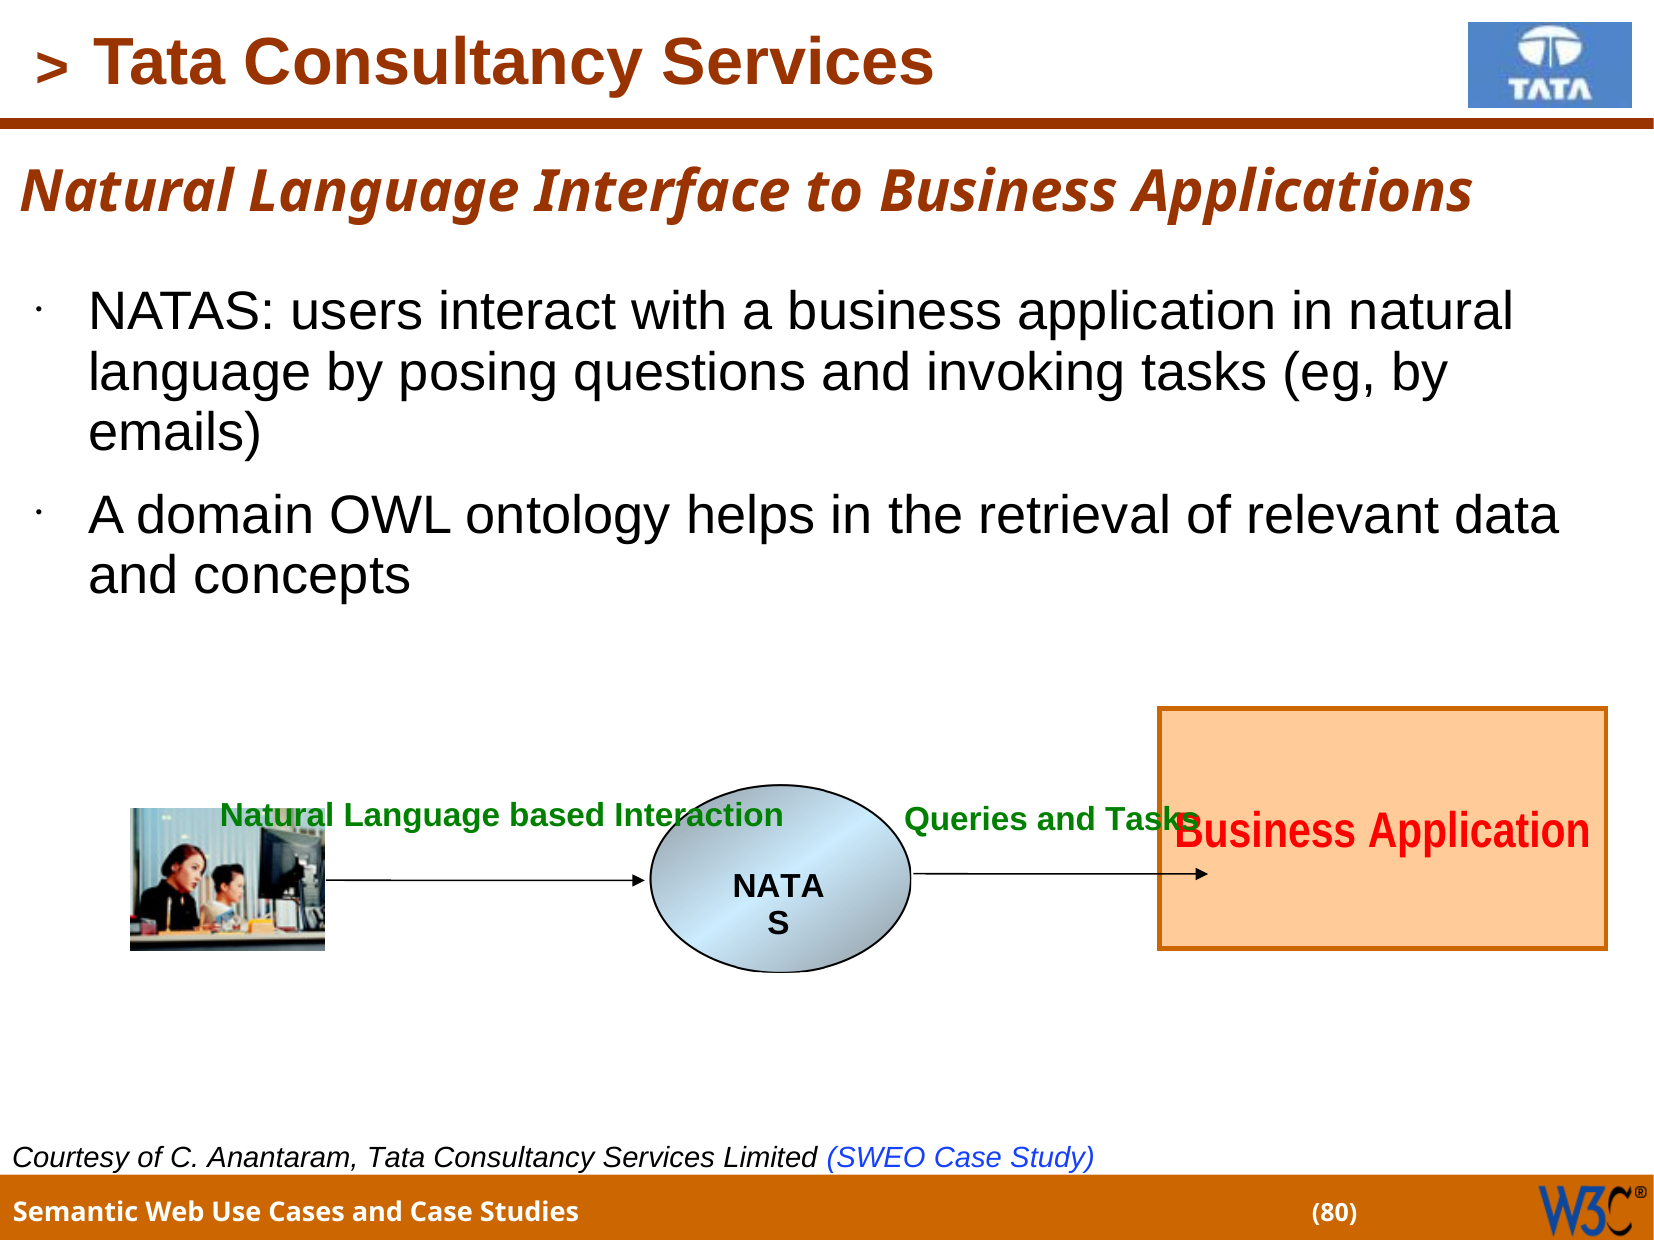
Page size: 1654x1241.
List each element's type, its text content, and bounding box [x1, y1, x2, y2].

text_box Queries and Tasks [889, 790, 1215, 846]
text_box Natural Language based Interaction [205, 786, 809, 842]
picture [130, 808, 325, 951]
picture [1468, 22, 1632, 108]
picture [649, 784, 912, 973]
text_box NATAS [708, 857, 849, 950]
text_box Business Application [1159, 708, 1606, 949]
list NATAS: users interact with a business application in natural language by posing questions and invoking tasks (eg, by emails) A domain OWL ontology helps in the retrieval of relevant data and concepts [17, 277, 1613, 694]
title Tata Consultancy Services [93, 0, 1493, 124]
text_box Natural Language Interface to Business Applications [19, 149, 1561, 223]
text_box Courtesy of C. Anantaram, Tata Consultancy Services Limited (SWEO Case Study) [11, 1139, 1097, 1173]
picture [1535, 1183, 1651, 1240]
